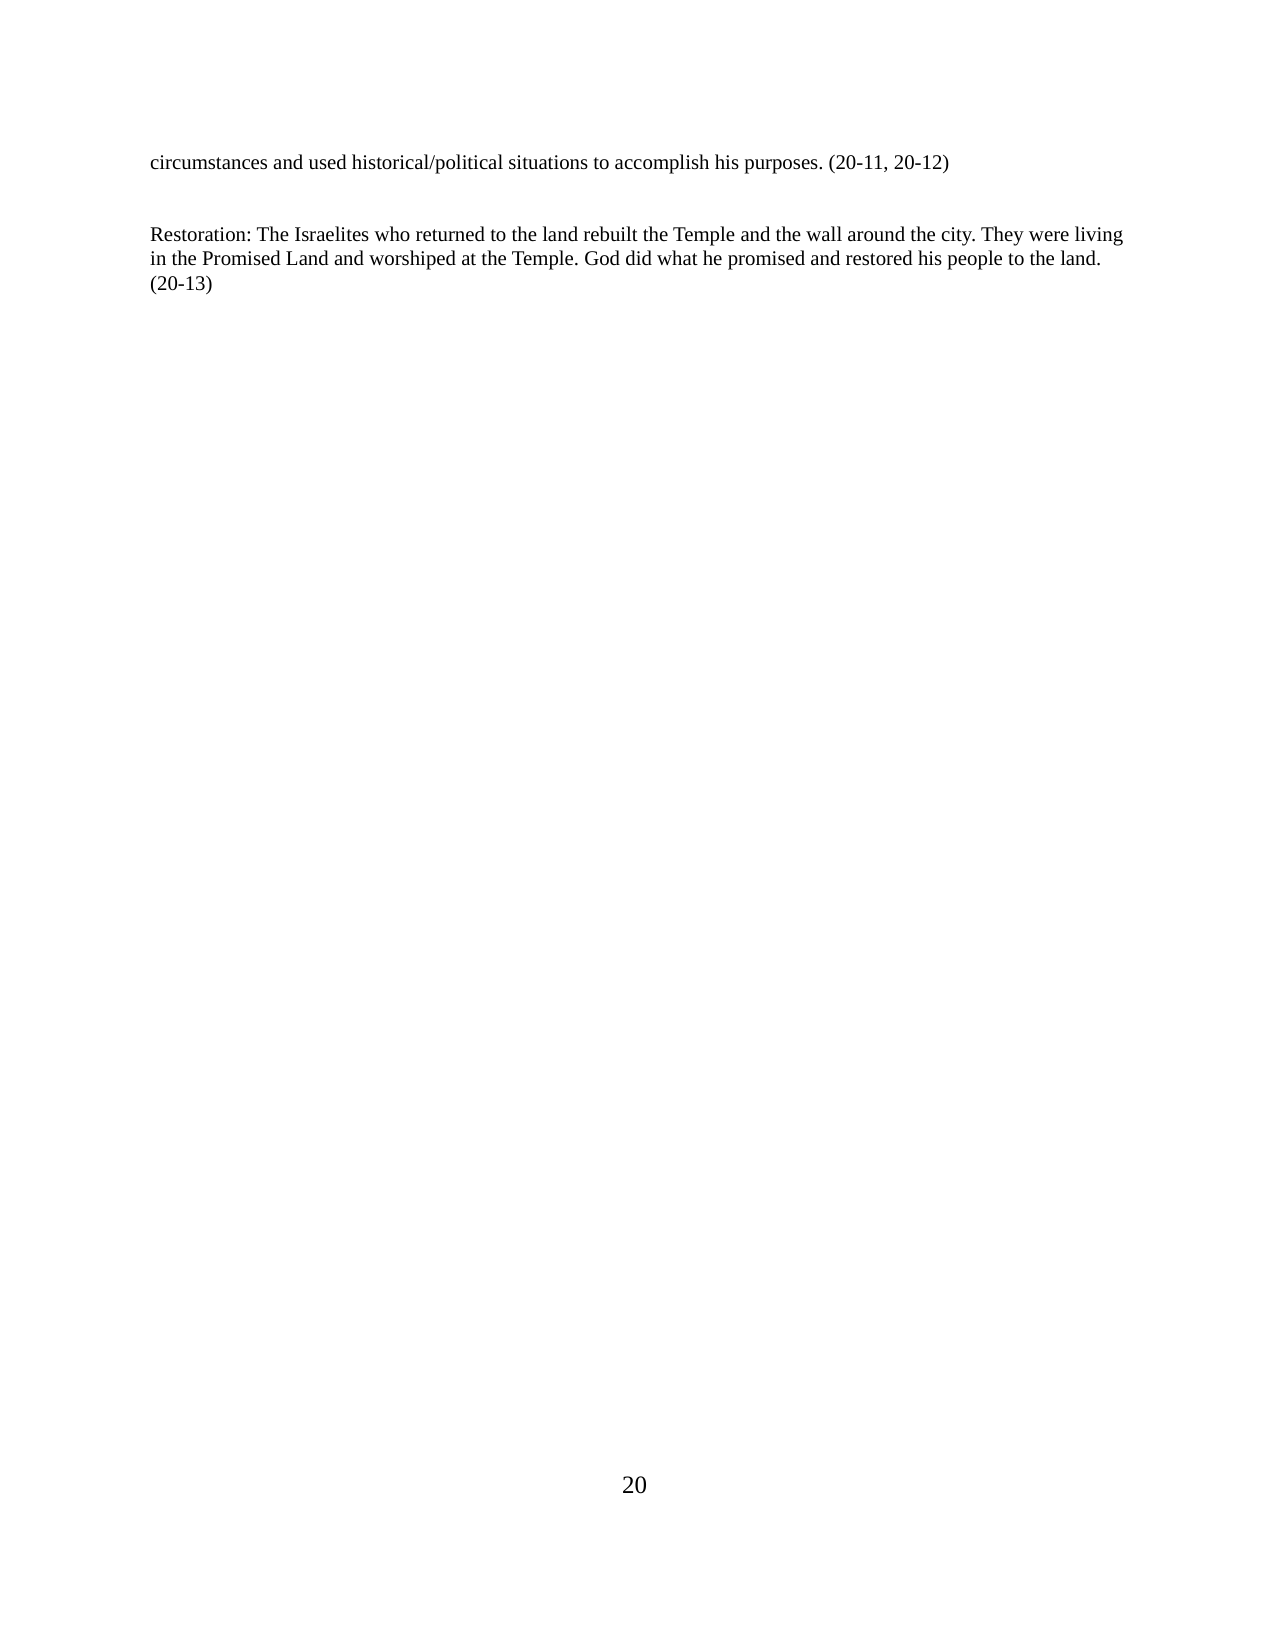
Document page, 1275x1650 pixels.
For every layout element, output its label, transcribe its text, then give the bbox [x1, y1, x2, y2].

text Restoration: The Israelites who returned to the land rebuilt the Temple and the wall around the city. They were living in the Promised Land and worshiped at the Temple. God did what he promised and restored his people to the land. (20-13) [150, 222, 1125, 294]
text circumstances and used historical/political situations to accomplish his purposes. (20-11, 20-12) [150, 150, 1125, 174]
